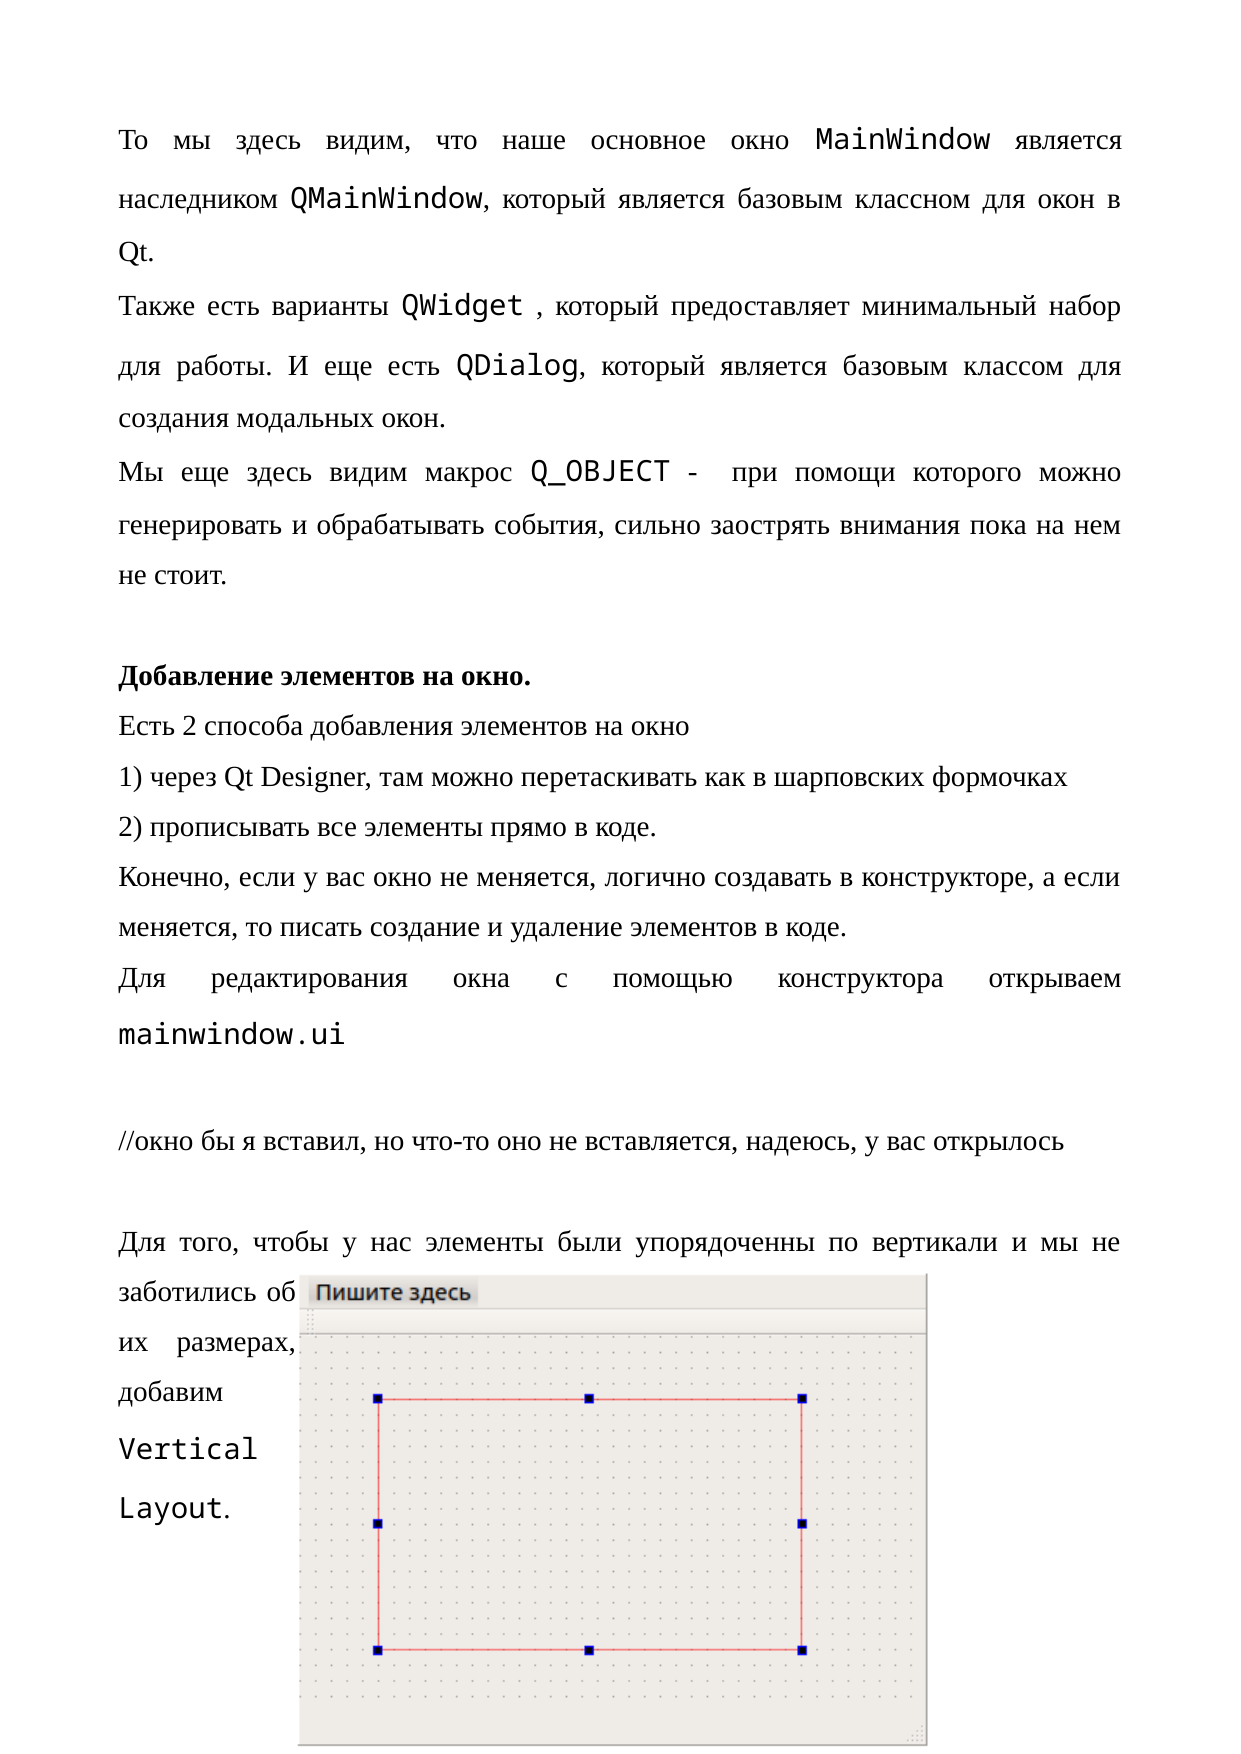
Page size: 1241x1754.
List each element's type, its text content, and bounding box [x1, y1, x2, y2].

text Мы еще здесь видим макроc Q_OBJECT - при помощи которого можно генерировать и обрабатывать события, сильно заострять внимания пока на нем не стоит. [118, 451, 1122, 591]
text Также есть варианты QWidget , который предоставляет минимальный набор для работы. И еще есть QDialog, который является базовым классом для создания модальных окон. [118, 284, 1122, 434]
text То мы здесь видим, что наше основное окно MainWindow является наследником QMainWindow, который является базовым классном для окон в Qt. [118, 118, 1122, 268]
text Добавление элементов на окно. [118, 658, 1122, 692]
text Для того, чтобы у нас элементы были упорядоченны по вертикали и мы не заботились об их размерах, добавим Vertical Layout. [118, 1224, 1122, 1527]
text 2) прописывать все элементы прямо в коде. [118, 809, 1122, 842]
text Для редактирования окна с помощью конструктора открываем mainwindow.ui [118, 960, 1122, 1053]
text 1) через Qt Designer, там можно перетаскивать как в шарповских формочках [118, 759, 1122, 792]
text Есть 2 способа добавления элементов на окно [118, 708, 1122, 742]
text //окно бы я вставил, но что-то оно не вставляется, надеюсь, у вас открылось [118, 1123, 1122, 1157]
text Конечно, если у вас окно не меняется, логично создавать в конструкторе, а если меняется, то писать создание и удаление элементов в коде. [118, 859, 1122, 943]
picture [296, 1266, 945, 1754]
